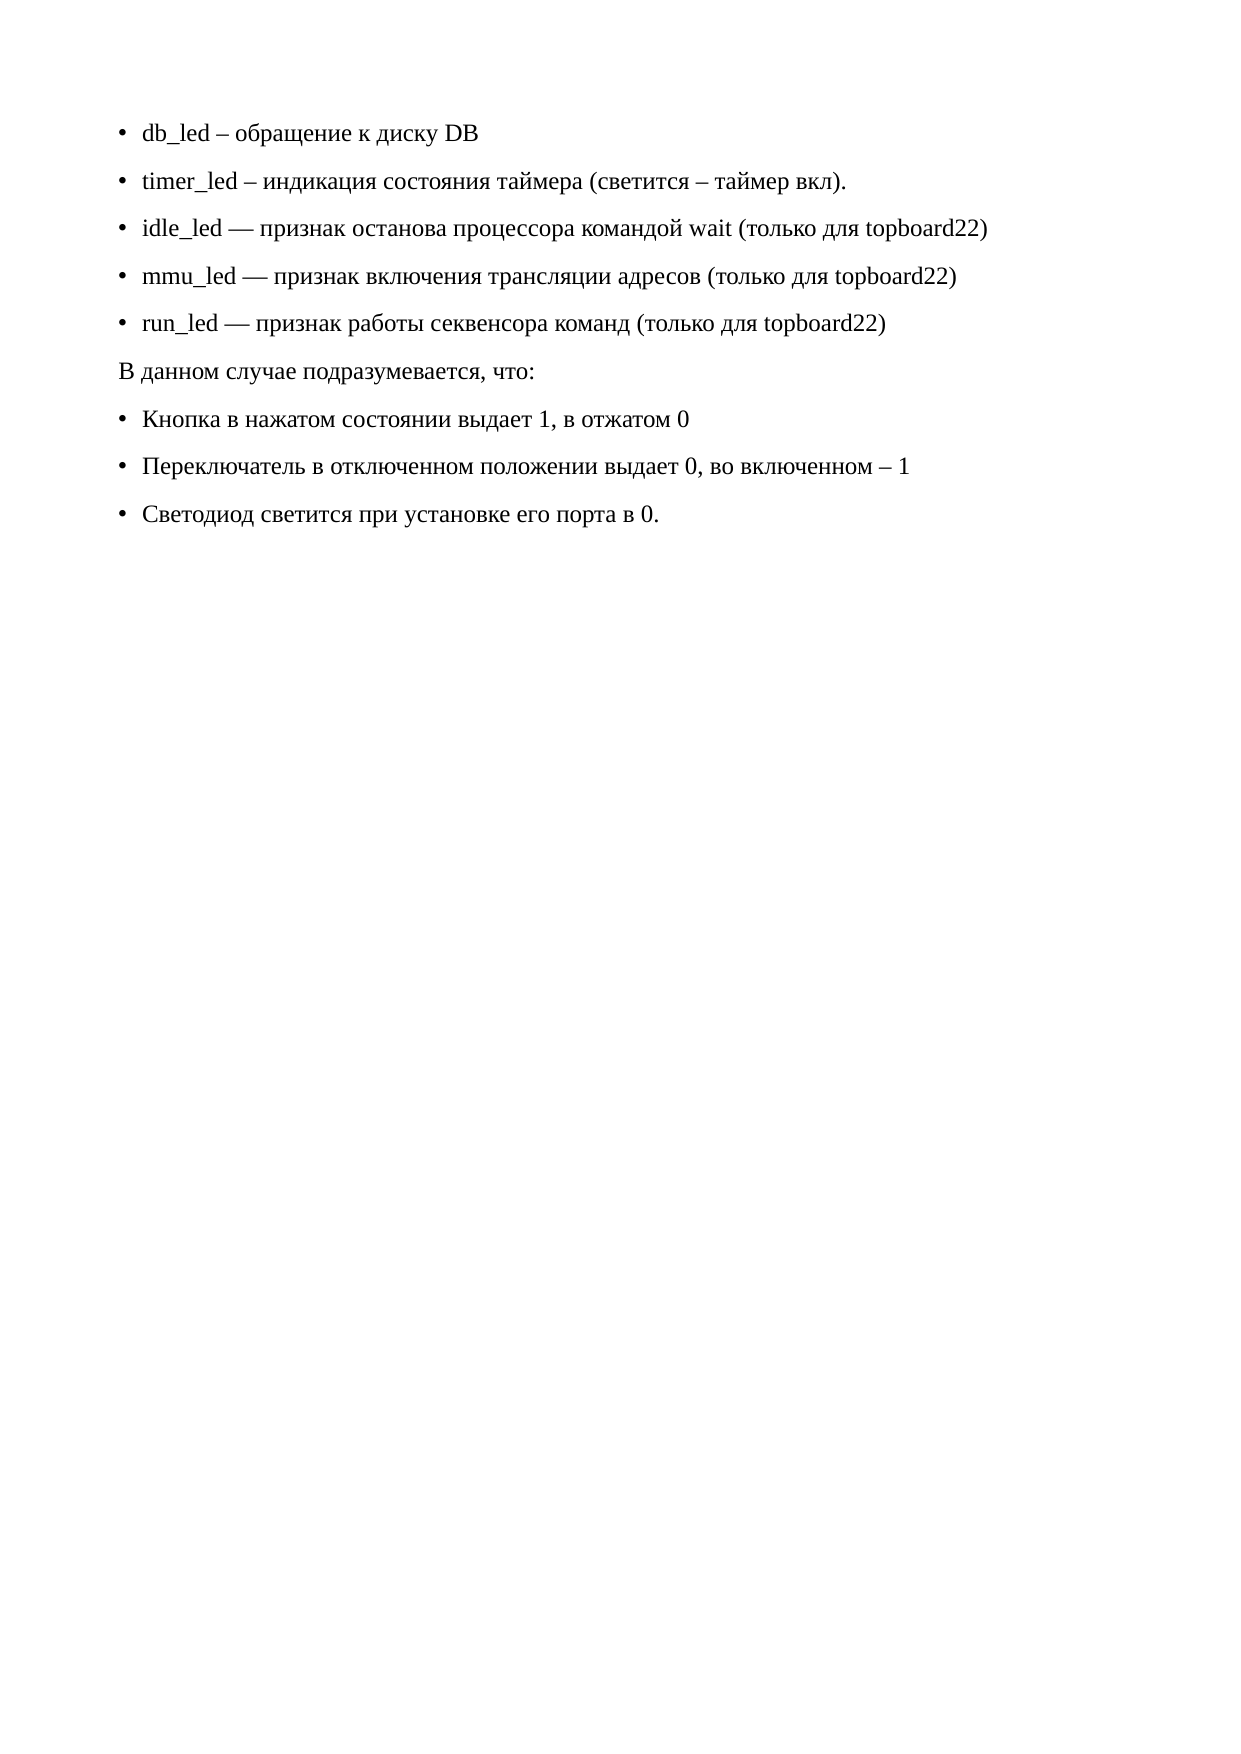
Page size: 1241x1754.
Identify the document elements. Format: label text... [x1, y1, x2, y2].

list Переключатель в отключенном положении выдает 0, во включенном – 1 [118, 451, 1122, 480]
list db_led – обращение к диску DB [118, 118, 1122, 147]
list mmu_led — признак включения трансляции адресов (только для topboard22) [118, 261, 1122, 290]
list Кнопка в нажатом состоянии выдает 1, в отжатом 0 [118, 404, 1122, 432]
list timer_led – индикация состояния таймера (светится – таймер вкл). [118, 166, 1122, 194]
list run_led — признак работы секвенсора команд (только для topboard22) [118, 308, 1122, 337]
text В данном случае подразумевается, что: [118, 356, 1122, 385]
list idle_led — признак останова процессора командой wait (только для topboard22) [118, 213, 1122, 242]
list Светодиод светится при установке его порта в 0. [118, 499, 1122, 528]
